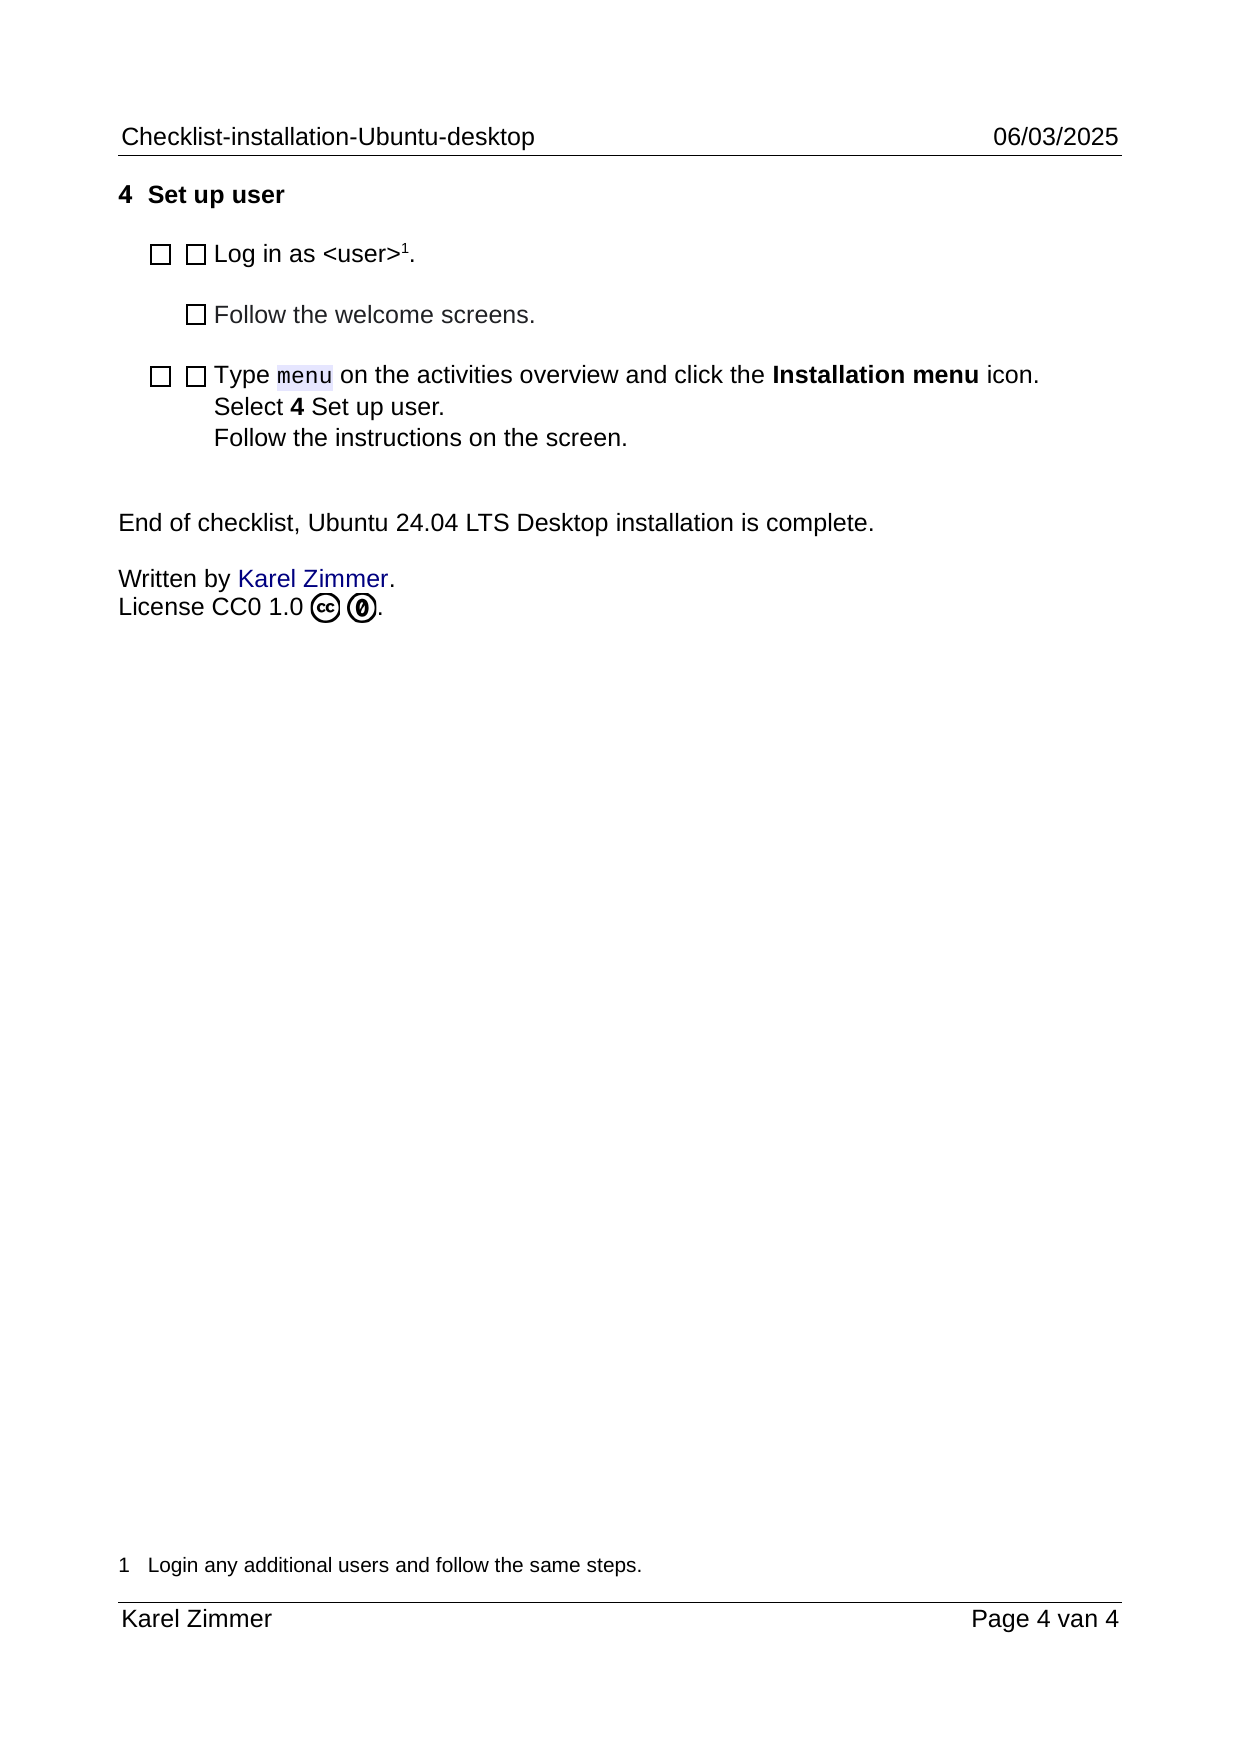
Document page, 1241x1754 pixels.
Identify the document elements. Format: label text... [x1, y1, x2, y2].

table_header [142, 239, 177, 269]
table_cell [142, 392, 177, 422]
table_cell [118, 392, 142, 422]
table_cell [142, 423, 177, 453]
table_cell [118, 269, 142, 300]
table_cell [177, 330, 213, 360]
table_cell [177, 360, 213, 392]
table_cell [177, 423, 213, 453]
picture [310, 593, 340, 623]
table_cell [118, 360, 142, 392]
table_cell [142, 300, 177, 330]
list Set up user [118, 177, 1122, 211]
table_cell [177, 300, 213, 330]
picture [347, 593, 377, 623]
table_cell Follow the instructions on the screen. [213, 423, 1122, 453]
table_cell Select 4 Set up user. [213, 392, 1122, 422]
table_cell [177, 392, 213, 422]
table_cell [213, 330, 1122, 360]
table_cell [142, 360, 177, 392]
table_cell [213, 269, 1122, 300]
table_cell [118, 300, 142, 330]
table_header Log in as <user>. [213, 239, 1122, 269]
table_cell [118, 423, 142, 453]
text Written by Karel Zimmer. [118, 565, 1122, 593]
table_header [177, 239, 213, 269]
table_cell [118, 330, 142, 360]
table_cell [177, 269, 213, 300]
table_cell [142, 330, 177, 360]
text . [377, 593, 1122, 622]
text License CC0 1.0 [118, 593, 310, 622]
table_cell [142, 269, 177, 300]
table_cell Type menu on the activities overview and click the Installation menu icon. [213, 360, 1122, 392]
table_cell Follow the welcome screens. [213, 300, 1122, 330]
table_header [118, 239, 142, 269]
text End of checklist, Ubuntu 24.04 LTS Desktop installation is complete. [118, 509, 1122, 537]
